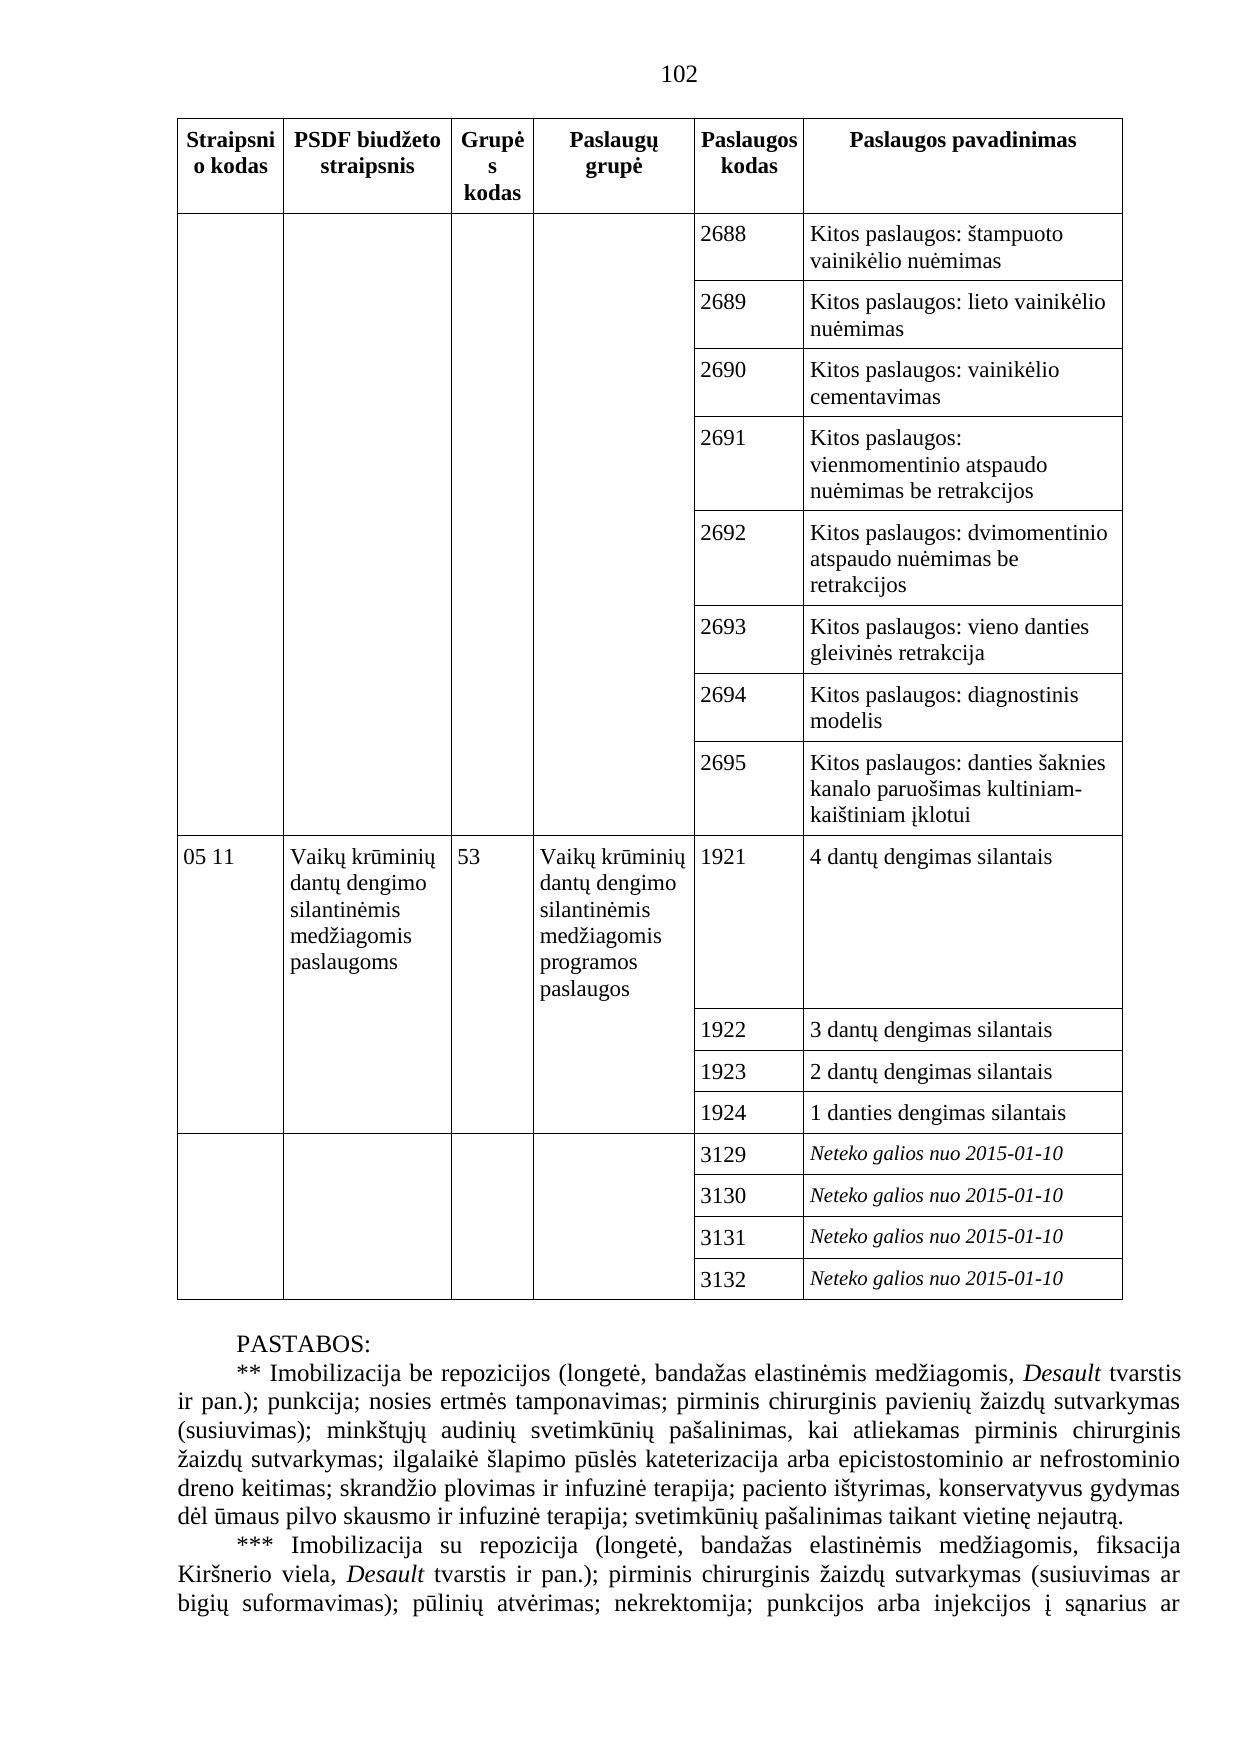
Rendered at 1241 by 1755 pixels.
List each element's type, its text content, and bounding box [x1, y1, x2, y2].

table_cell [284, 605, 451, 673]
text ** Imobilizacija be repozicijos (longetė, bandažas elastinėmis medžiagomis, Desault tvarstis ir pan.); punkcija; nosies ertmės tamponavimas; pirminis chirurginis pavienių žaizdų sutvarkymas (susiuvimas); minkštųjų audinių svetimkūnių pašalinimas, kai atliekamas pirminis chirurginis žaizdų sutvarkymas; ilgalaikė šlapimo pūslės kateterizacija arba epicistostominio ar nefrostominio dreno keitimas; skrandžio plovimas ir infuzinė terapija; paciento ištyrimas, konservatyvus gydymas dėl ūmaus pilvo skausmo ir infuzinė terapija; svetimkūnių pašalinimas taikant vietinę nejautrą. [177, 1358, 1181, 1530]
table_cell 3131 [695, 1217, 803, 1257]
table_cell [452, 1216, 533, 1257]
table_cell [178, 1091, 283, 1133]
table_cell [534, 1008, 694, 1050]
table_cell [534, 1091, 694, 1133]
table_cell 3 dantų dengimas silantais [804, 1009, 1122, 1050]
table_cell [452, 1008, 533, 1050]
table_cell [178, 1174, 283, 1216]
table_cell [284, 673, 451, 741]
table_cell 3130 [695, 1175, 803, 1216]
table_cell [178, 1258, 283, 1299]
table_cell [534, 741, 694, 835]
table_cell 3132 [695, 1259, 803, 1299]
table_cell [534, 605, 694, 673]
table_cell 2688 [695, 214, 803, 280]
table_header Paslaugos kodas [695, 119, 803, 212]
table_header Straipsnio kodas [178, 119, 283, 212]
table_cell [178, 673, 283, 741]
table_cell [284, 1134, 451, 1299]
table_cell [452, 741, 533, 835]
table_cell 2694 [695, 674, 803, 741]
table_cell [534, 510, 694, 605]
table_cell 05 11 [178, 836, 283, 1008]
table_cell [452, 1134, 533, 1174]
table_cell [284, 741, 451, 835]
table_cell [284, 510, 451, 605]
table_cell [284, 1008, 451, 1050]
table_cell [534, 1050, 694, 1091]
table_cell [284, 1091, 451, 1133]
table_cell 4 dantų dengimas silantais [804, 836, 1122, 1008]
table_cell 53 [452, 836, 533, 1008]
table_cell [534, 1134, 694, 1257]
table_cell Neteko galios nuo 2015-01-10 [804, 1175, 1122, 1216]
table_cell Kitos paslaugos: dvimomentinio atspaudo nuėmimas be retrakcijos [804, 511, 1122, 605]
table_cell [178, 741, 283, 835]
table_cell [452, 1091, 533, 1133]
table_cell [452, 673, 533, 741]
table_cell [452, 416, 533, 510]
table_cell [178, 1008, 283, 1050]
table_cell 1924 [695, 1092, 803, 1133]
table_cell 1921 [695, 836, 803, 1008]
table_cell [534, 348, 694, 416]
table_cell [178, 510, 283, 605]
table_cell [178, 605, 283, 673]
table_cell [452, 510, 533, 605]
table_cell 2 dantų dengimas silantais [804, 1051, 1122, 1091]
table_cell [178, 1134, 283, 1174]
table_cell [178, 280, 283, 348]
table_header Paslaugos pavadinimas [804, 119, 1122, 212]
table_cell 2691 [695, 417, 803, 510]
table_header Paslaugų grupė [534, 119, 694, 212]
table_cell Kitos paslaugos: štampuoto vainikėlio nuėmimas [804, 214, 1122, 280]
table_cell [284, 416, 451, 510]
table_cell [534, 416, 694, 510]
table_cell 1923 [695, 1051, 803, 1091]
table_cell 2692 [695, 511, 803, 605]
table_cell Kitos paslaugos: vienmomentinio atspaudo nuėmimas be retrakcijos [804, 417, 1122, 510]
table_cell 2693 [695, 606, 803, 673]
table_cell [178, 416, 283, 510]
table_cell [284, 280, 451, 348]
table_cell [284, 1050, 451, 1091]
table_cell [452, 280, 533, 348]
table_cell 2695 [695, 742, 803, 835]
table_cell [178, 214, 283, 280]
table_cell [452, 348, 533, 416]
table_cell 2690 [695, 349, 803, 416]
table_cell [534, 673, 694, 741]
table_cell [284, 214, 451, 280]
table_cell [452, 1258, 533, 1299]
table_cell [452, 214, 533, 280]
table_cell [284, 348, 451, 416]
table_cell [178, 1216, 283, 1257]
table_cell [452, 1174, 533, 1216]
table_cell Kitos paslaugos: diagnostinis modelis [804, 674, 1122, 741]
table_cell [534, 214, 694, 280]
table_header Grupės kodas [452, 119, 533, 212]
table_cell [534, 280, 694, 348]
table_cell [178, 348, 283, 416]
table_cell 3129 [695, 1134, 803, 1174]
table_cell 1922 [695, 1009, 803, 1050]
table_cell Kitos paslaugos: lieto vainikėlio nuėmimas [804, 281, 1122, 348]
table_header PSDF biudžeto straipsnis [284, 119, 451, 212]
table_cell Kitos paslaugos: vieno danties gleivinės retrakcija [804, 606, 1122, 673]
table_cell Vaikų krūminių dantų dengimo silantinėmis medžiagomis programos paslaugos [534, 836, 694, 1008]
table_cell [452, 605, 533, 673]
table_cell Neteko galios nuo 2015-01-10 [804, 1217, 1122, 1257]
table_cell Neteko galios nuo 2015-01-10 [804, 1134, 1122, 1174]
table_cell [178, 1050, 283, 1091]
table_cell 2689 [695, 281, 803, 348]
table_cell Kitos paslaugos: danties šaknies kanalo paruošimas kultiniam-kaištiniam įklotui [804, 742, 1122, 835]
table_cell Neteko galios nuo 2015-01-10 [804, 1259, 1122, 1299]
table_cell [534, 1258, 694, 1299]
table_cell [452, 1050, 533, 1091]
text PASTABOS: [177, 1329, 1181, 1358]
text *** Imobilizacija su repozicija (longetė, bandažas elastinėmis medžiagomis, fiksacija Kiršnerio viela, Desault tvarstis ir pan.); pirminis chirurginis žaizdų sutvarkymas (susiuvimas ar bigių suformavimas); pūlinių atvėrimas; nekrektomija; punkcijos arba injekcijos į sąnarius ar [177, 1530, 1181, 1616]
table_cell 1 danties dengimas silantais [804, 1092, 1122, 1133]
table_cell Kitos paslaugos: vainikėlio cementavimas [804, 349, 1122, 416]
table_cell Vaikų krūminių dantų dengimo silantinėmis medžiagomis paslaugoms [284, 836, 451, 1008]
